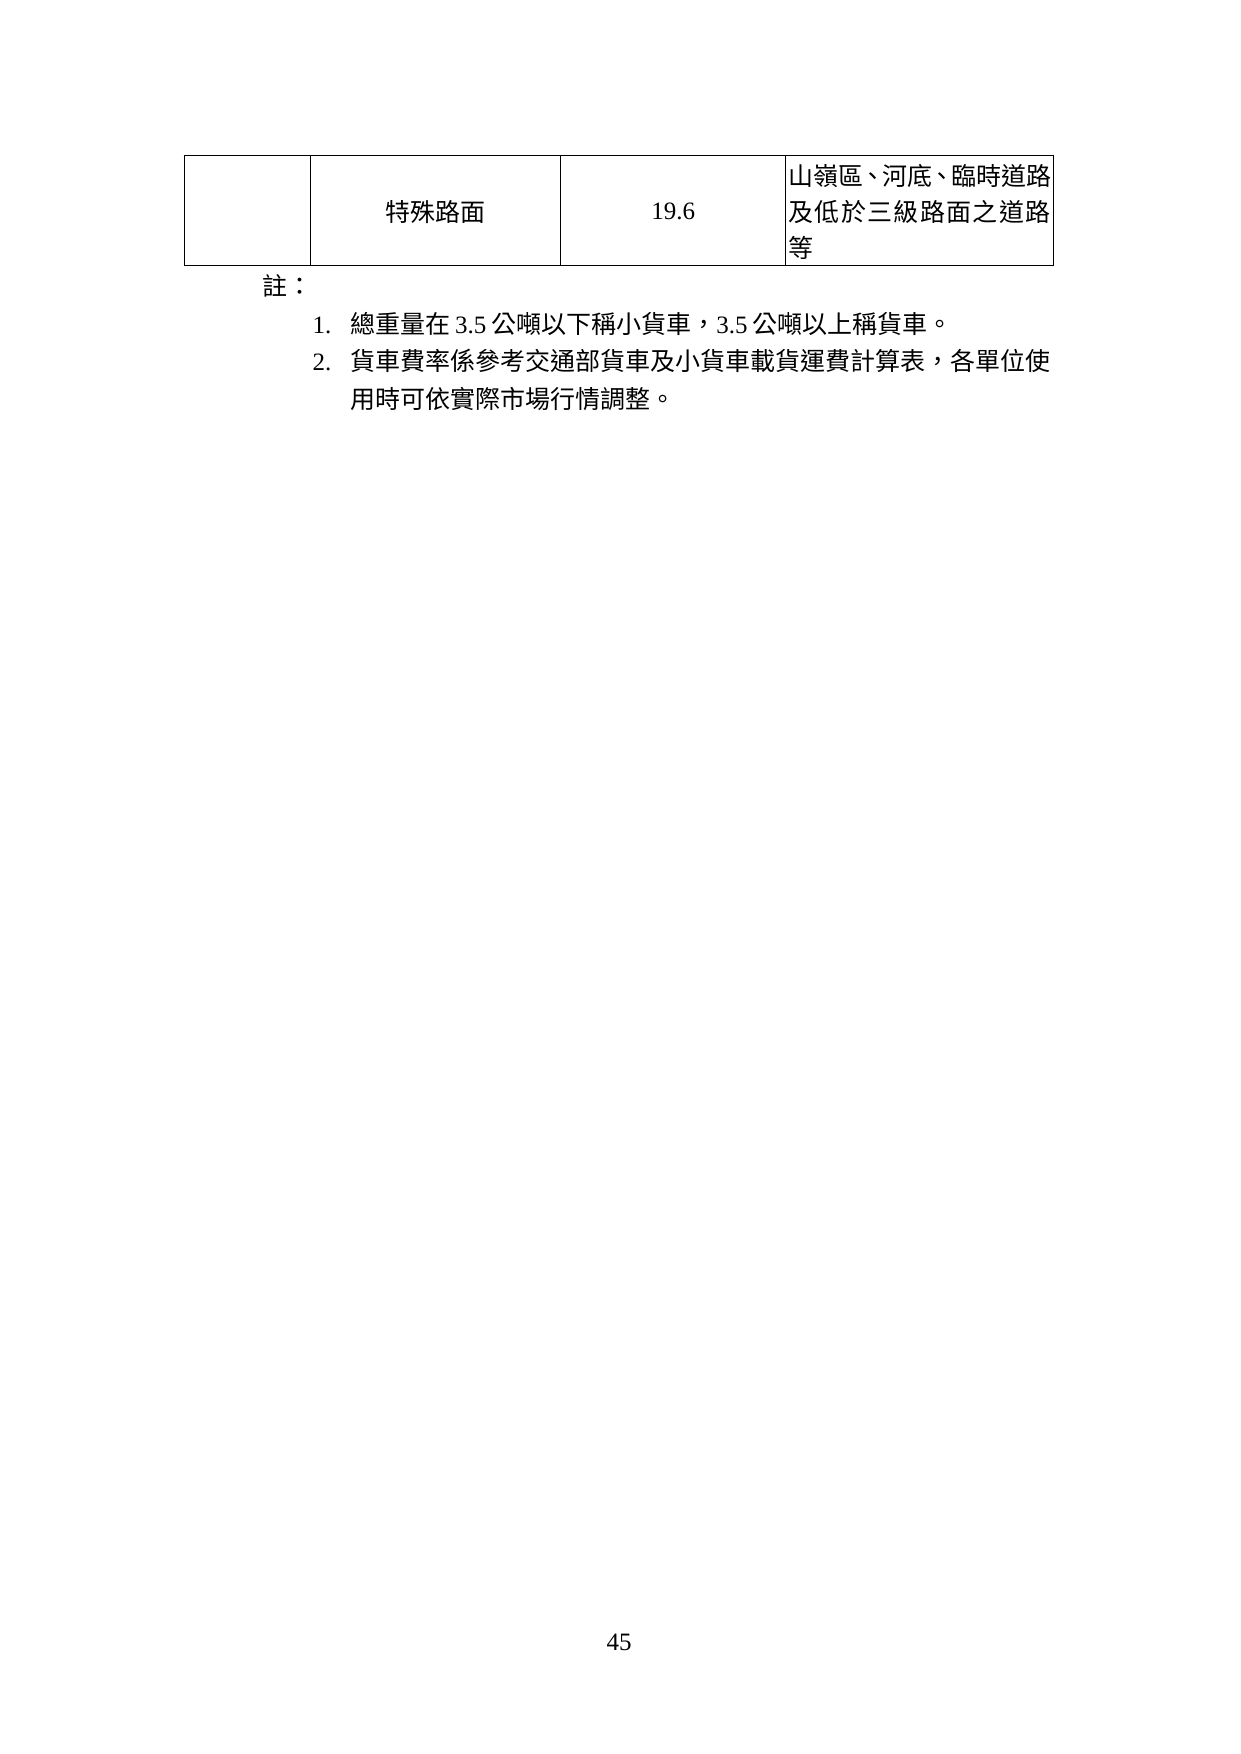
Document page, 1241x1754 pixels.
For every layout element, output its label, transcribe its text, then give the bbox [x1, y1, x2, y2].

list 貨車費率係參考交通部貨車及小貨車載貨運費計算表，各單位使用時可依實際市場行情調整。 [312, 341, 1050, 416]
table_header [185, 156, 310, 265]
table_cell 山嶺區、河底、臨時道路及低於三級路面之道路等 [786, 156, 1053, 265]
list 總重量在3.5公噸以下稱小貨車，3.5公噸以上稱貨車。 [312, 303, 1050, 341]
table_cell 19.6 [561, 156, 785, 265]
text 註： [262, 266, 1050, 303]
table_cell 特殊路面 [311, 156, 560, 265]
